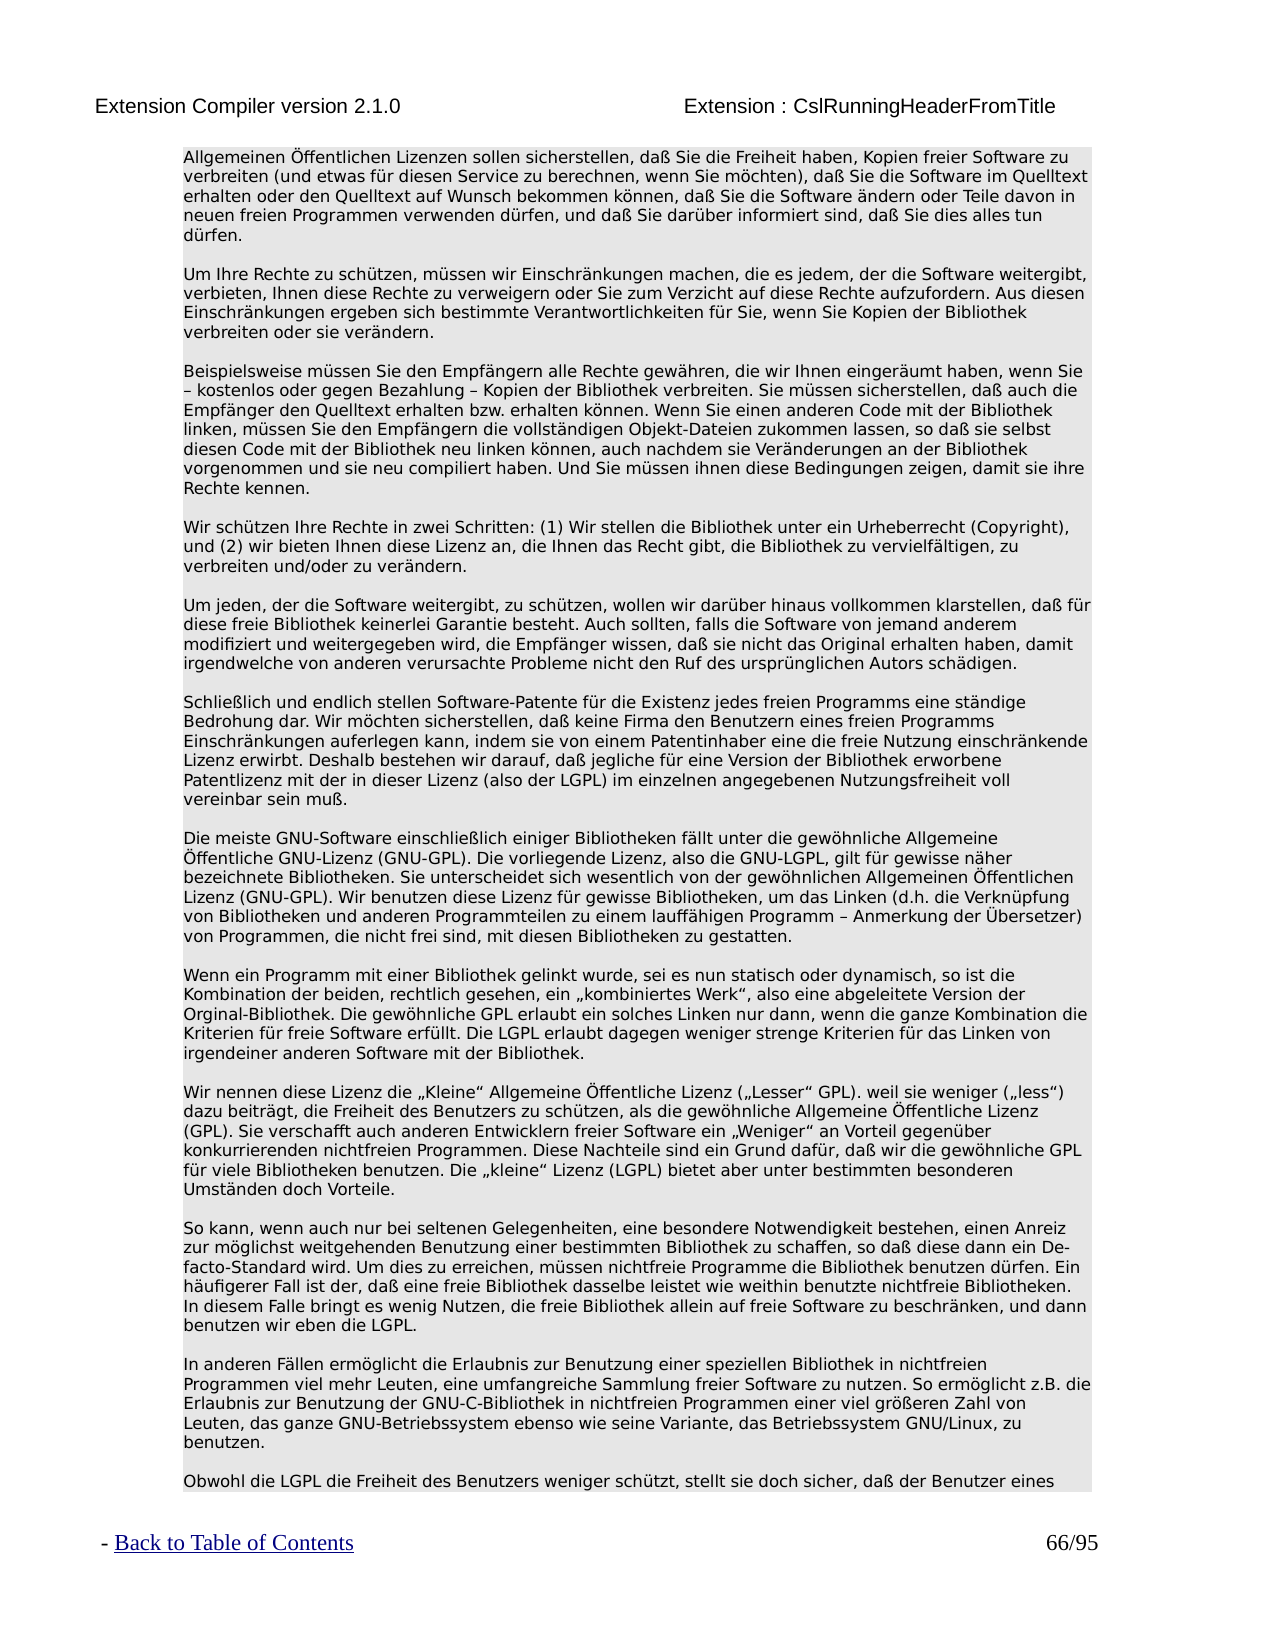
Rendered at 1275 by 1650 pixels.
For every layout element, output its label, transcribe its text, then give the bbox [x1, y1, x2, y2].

text Schließlich und endlich stellen Software-Patente für die Existenz jedes freien Programms eine ständige Bedrohung dar. Wir möchten sicherstellen, daß keine Firma den Benutzern eines freien Programms Einschränkungen auferlegen kann, indem sie von einem Patentinhaber eine die freie Nutzung einschränkende Lizenz erwirbt. Deshalb bestehen wir darauf, daß jegliche für eine Version der Bibliothek erworbene Patentlizenz mit der in dieser Lizenz (also der LGPL) im einzelnen angegebenen Nutzungsfreiheit voll vereinbar sein muß. [183, 693, 1092, 810]
text Um jeden, der die Software weitergibt, zu schützen, wollen wir darüber hinaus vollkommen klarstellen, daß für diese freie Bibliothek keinerlei Garantie besteht. Auch sollten, falls die Software von jemand anderem modifiziert und weitergegeben wird, die Empfänger wissen, daß sie nicht das Original erhalten haben, damit irgendwelche von anderen verursachte Probleme nicht den Ruf des ursprünglichen Autors schädigen. [183, 596, 1092, 673]
text Obwohl die LGPL die Freiheit des Benutzers weniger schützt, stellt sie doch sicher, daß der Benutzer eines [183, 1472, 1092, 1492]
text Wenn ein Programm mit einer Bibliothek gelinkt wurde, sei es nun statisch oder dynamisch, so ist die Kombination der beiden, rechtlich gesehen, ein „kombiniertes Werk“, also eine abgeleitete Version der Orginal-Bibliothek. Die gewöhnliche GPL erlaubt ein solches Linken nur dann, wenn die ganze Kombination die Kriterien für freie Software erfüllt. Die LGPL erlaubt dagegen weniger strenge Kriterien für das Linken von irgendeiner anderen Software mit der Bibliothek. [183, 966, 1092, 1063]
text So kann, wenn auch nur bei seltenen Gelegenheiten, eine besondere Notwendigkeit bestehen, einen Anreiz zur möglichst weitgehenden Benutzung einer bestimmten Bibliothek zu schaffen, so daß diese dann ein De-facto-Standard wird. Um dies zu erreichen, müssen nichtfreie Programme die Bibliothek benutzen dürfen. Ein häufigerer Fall ist der, daß eine freie Bibliothek dasselbe leistet wie weithin benutzte nichtfreie Bibliotheken. In diesem Falle bringt es wenig Nutzen, die freie Bibliothek allein auf freie Software zu beschränken, und dann benutzen wir eben die LGPL. [183, 1219, 1092, 1336]
text Um Ihre Rechte zu schützen, müssen wir Einschränkungen machen, die es jedem, der die Software weitergibt, verbieten, Ihnen diese Rechte zu verweigern oder Sie zum Verzicht auf diese Rechte aufzufordern. Aus diesen Einschränkungen ergeben sich bestimmte Verantwortlichkeiten für Sie, wenn Sie Kopien der Bibliothek verbreiten oder sie verändern. [183, 264, 1092, 342]
text Wir nennen diese Lizenz die „Kleine“ Allgemeine Öffentliche Lizenz („Lesser“ GPL). weil sie weniger („less“) dazu beiträgt, die Freiheit des Benutzers zu schützen, als die gewöhnliche Allgemeine Öffentliche Lizenz (GPL). Sie verschafft auch anderen Entwicklern freier Software ein „Weniger“ an Vorteil gegenüber konkurrierenden nichtfreien Programmen. Diese Nachteile sind ein Grund dafür, daß wir die gewöhnliche GPL für viele Bibliotheken benutzen. Die „kleine“ Lizenz (LGPL) bietet aber unter bestimmten besonderen Umständen doch Vorteile. [183, 1082, 1092, 1199]
text In anderen Fällen ermöglicht die Erlaubnis zur Benutzung einer speziellen Bibliothek in nichtfreien Programmen viel mehr Leuten, eine umfangreiche Sammlung freier Software zu nutzen. So ermöglicht z.B. die Erlaubnis zur Benutzung der GNU-C-Bibliothek in nichtfreien Programmen einer viel größeren Zahl von Leuten, das ganze GNU-Betriebssystem ebenso wie seine Variante, das Betriebssystem GNU/Linux, zu benutzen. [183, 1355, 1092, 1453]
text Wir schützen Ihre Rechte in zwei Schritten: (1) Wir stellen die Bibliothek unter ein Urheberrecht (Copyright), und (2) wir bieten Ihnen diese Lizenz an, die Ihnen das Recht gibt, die Bibliothek zu vervielfältigen, zu verbreiten und/oder zu verändern. [183, 518, 1092, 576]
text Die meiste GNU-Software einschließlich einiger Bibliotheken fällt unter die gewöhnliche Allgemeine Öffentliche GNU-Lizenz (GNU-GPL). Die vorliegende Lizenz, also die GNU-LGPL, gilt für gewisse näher bezeichnete Bibliotheken. Sie unterscheidet sich wesentlich von der gewöhnlichen Allgemeinen Öffentlichen Lizenz (GNU-GPL). Wir benutzen diese Lizenz für gewisse Bibliotheken, um das Linken (d.h. die Verknüpfung von Bibliotheken und anderen Programmteilen zu einem lauffähigen Programm – Anmerkung der Übersetzer) von Programmen, die nicht frei sind, mit diesen Bibliotheken zu gestatten. [183, 829, 1092, 946]
text Allgemeinen Öffentlichen Lizenzen sollen sicherstellen, daß Sie die Freiheit haben, Kopien freier Software zu verbreiten (und etwas für diesen Service zu berechnen, wenn Sie möchten), daß Sie die Software im Quelltext erhalten oder den Quelltext auf Wunsch bekommen können, daß Sie die Software ändern oder Teile davon in neuen freien Programmen verwenden dürfen, und daß Sie darüber informiert sind, daß Sie dies alles tun dürfen. [183, 147, 1092, 245]
text Beispielsweise müssen Sie den Empfängern alle Rechte gewähren, die wir Ihnen eingeräumt haben, wenn Sie – kostenlos oder gegen Bezahlung – Kopien der Bibliothek verbreiten. Sie müssen sicherstellen, daß auch die Empfänger den Quelltext erhalten bzw. erhalten können. Wenn Sie einen anderen Code mit der Bibliothek linken, müssen Sie den Empfängern die vollständigen Objekt-Dateien zukommen lassen, so daß sie selbst diesen Code mit der Bibliothek neu linken können, auch nachdem sie Veränderungen an der Bibliothek vorgenommen und sie neu compiliert haben. Und Sie müssen ihnen diese Bedingungen zeigen, damit sie ihre Rechte kennen. [183, 362, 1092, 498]
